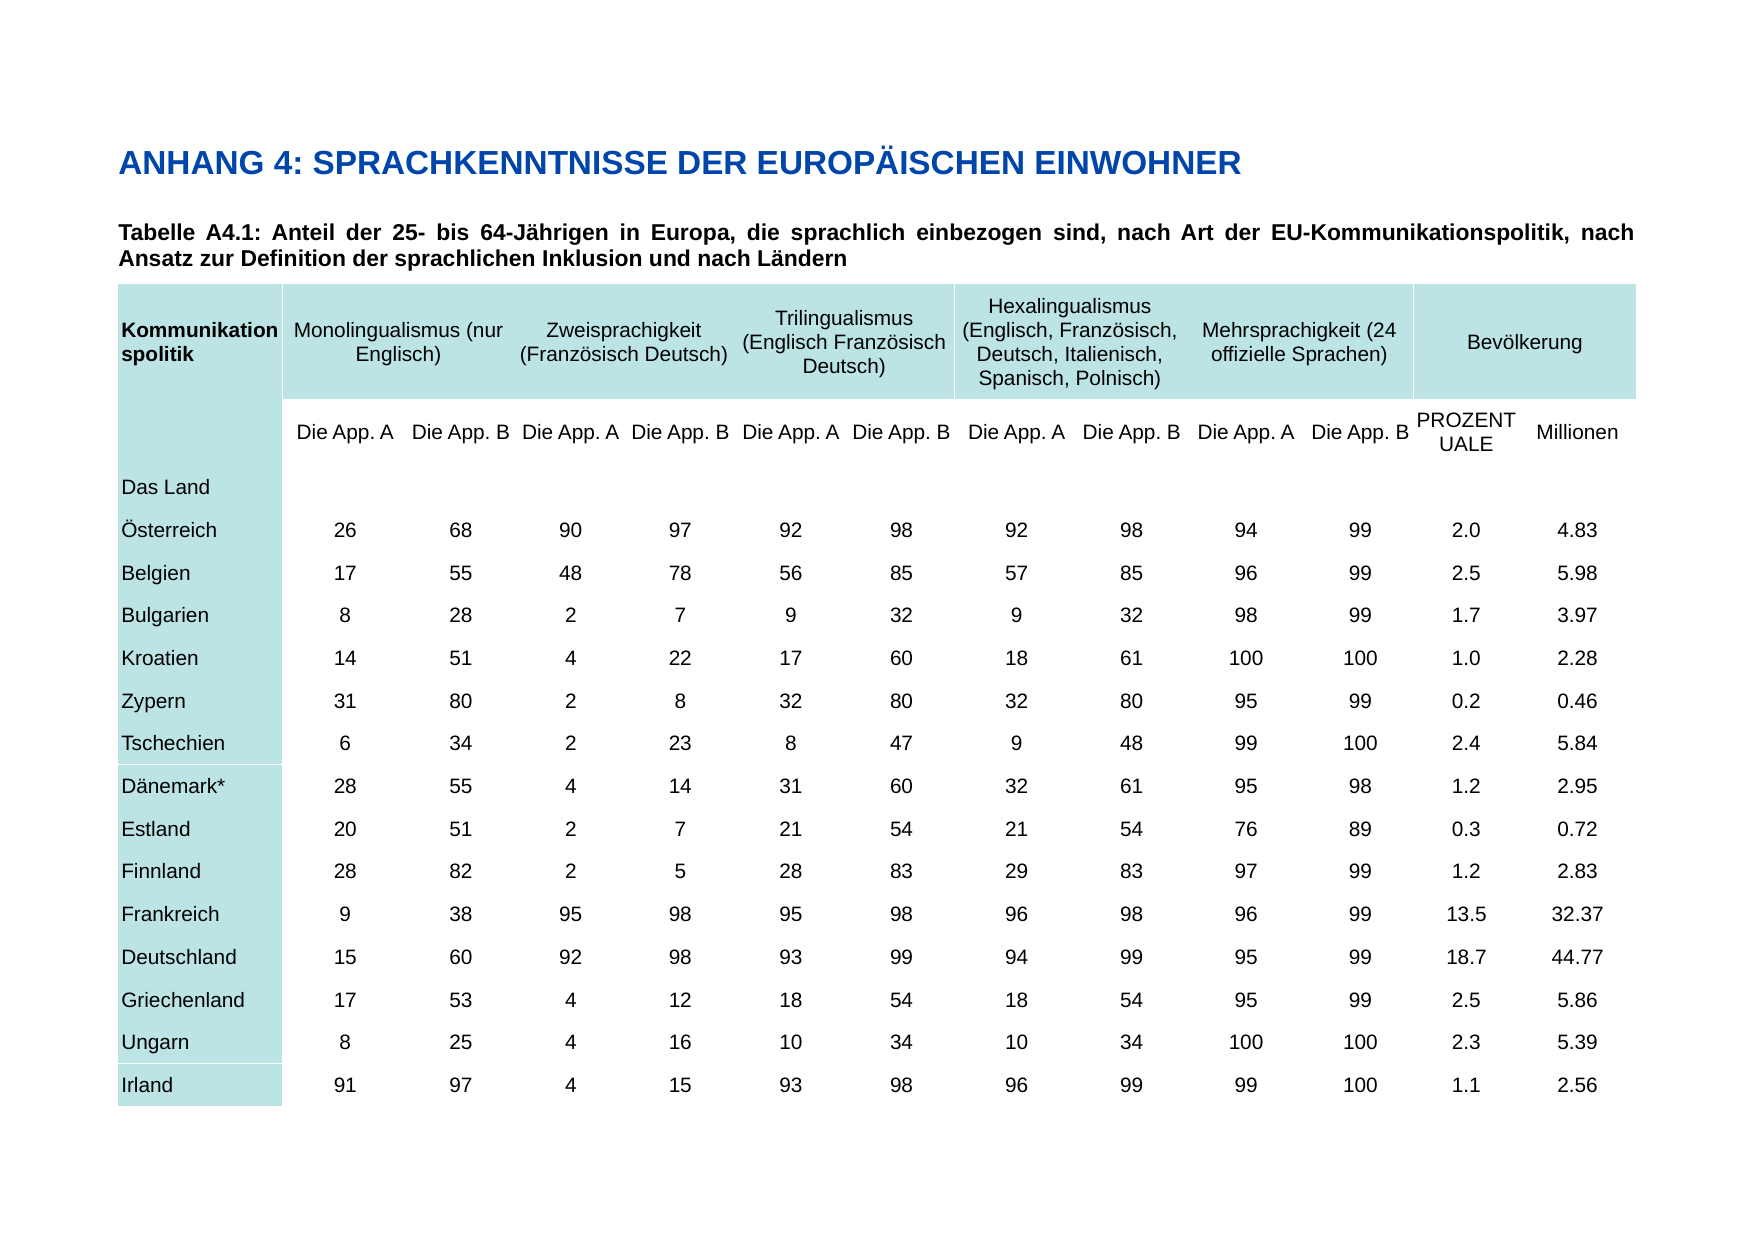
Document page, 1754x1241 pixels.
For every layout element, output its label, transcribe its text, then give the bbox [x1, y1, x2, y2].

table_cell 2.3 [1414, 1021, 1519, 1063]
table_cell 80 [848, 679, 954, 722]
table_cell 96 [955, 893, 1078, 935]
table_cell 10 [733, 1021, 848, 1063]
table_header Hexalingualismus (Englisch, Französisch, Deutsch, Italienisch, Spanisch, Polnisch) [955, 284, 1185, 399]
table_cell 32 [848, 594, 954, 636]
table_cell 29 [955, 850, 1078, 893]
table_cell 4 [514, 765, 627, 807]
table_cell 92 [955, 508, 1078, 551]
table_cell [627, 466, 733, 508]
table_cell 28 [733, 850, 848, 893]
table_cell 83 [1078, 850, 1185, 893]
table_cell 91 [283, 1064, 407, 1106]
table_cell [955, 466, 1078, 508]
table_cell 20 [283, 807, 407, 850]
table_cell 4.83 [1519, 508, 1636, 551]
table_cell 82 [408, 850, 514, 893]
table_cell Kroatien [118, 636, 282, 679]
table_cell 48 [1078, 722, 1185, 764]
table_cell Tschechien [118, 722, 282, 764]
table_cell 48 [514, 551, 627, 594]
table_cell 34 [1078, 1021, 1185, 1063]
table_cell 1.2 [1414, 850, 1519, 893]
table_cell 1.2 [1414, 765, 1519, 807]
table_cell 95 [1185, 978, 1307, 1021]
table_cell 100 [1185, 636, 1307, 679]
table_cell 22 [627, 636, 733, 679]
table_cell 85 [848, 551, 954, 594]
table_cell 5.84 [1519, 722, 1636, 764]
table_cell [1185, 466, 1307, 508]
table_cell Die App. A [283, 399, 407, 466]
table_cell 2 [514, 722, 627, 764]
table_cell 99 [1185, 1064, 1307, 1106]
table_cell 60 [408, 935, 514, 978]
table_cell 54 [848, 978, 954, 1021]
table_cell 15 [627, 1064, 733, 1106]
table_cell 7 [627, 807, 733, 850]
table_cell 99 [1185, 722, 1307, 764]
table_cell 4 [514, 978, 627, 1021]
table_cell 8 [283, 594, 407, 636]
table_cell 99 [1307, 850, 1413, 893]
table_cell Frankreich [118, 893, 282, 935]
table_cell 95 [733, 893, 848, 935]
table_cell 2.28 [1519, 636, 1636, 679]
table_cell 26 [283, 508, 407, 551]
table_cell 9 [283, 893, 407, 935]
table_cell Die App. A [955, 399, 1078, 466]
table_cell 44.77 [1519, 935, 1636, 978]
table_cell 56 [733, 551, 848, 594]
table_cell 2 [514, 807, 627, 850]
table_cell 1.0 [1414, 636, 1519, 679]
table_cell 17 [283, 978, 407, 1021]
table_cell [283, 466, 407, 508]
table_cell 96 [1185, 893, 1307, 935]
table_cell PROZENTUALE [1414, 399, 1519, 466]
table_cell [848, 466, 954, 508]
table_cell 4 [514, 636, 627, 679]
table_cell 32 [1078, 594, 1185, 636]
table_cell Estland [118, 807, 282, 850]
table_cell 95 [1185, 765, 1307, 807]
text Tabelle A4.1: Anteil der 25- bis 64-Jährigen in Europa, die sprachlich einbezogen sind, nach Art der EU-Kommunikationspolitik, nach Ansatz zur Definition der sprachlichen Inklusion und nach Ländern [118, 219, 1636, 272]
table_cell 14 [283, 636, 407, 679]
table_cell 99 [848, 935, 954, 978]
table_cell 2.83 [1519, 850, 1636, 893]
table_cell 89 [1307, 807, 1413, 850]
table_cell 98 [1078, 508, 1185, 551]
table_cell [118, 399, 282, 466]
table_cell 83 [848, 850, 954, 893]
table_cell 8 [733, 722, 848, 764]
table_cell Dänemark* [118, 765, 282, 807]
table_cell [1414, 466, 1519, 508]
table_cell 93 [733, 1064, 848, 1106]
table_cell [408, 466, 514, 508]
table_header Kommunikationspolitik [118, 284, 282, 399]
table_cell 98 [627, 935, 733, 978]
table_cell 100 [1307, 636, 1413, 679]
table_cell 96 [1185, 551, 1307, 594]
table_cell 99 [1307, 893, 1413, 935]
table_cell Zypern [118, 679, 282, 722]
table_cell 5 [627, 850, 733, 893]
table_cell 6 [283, 722, 407, 764]
table_cell 100 [1307, 722, 1413, 764]
table_cell 61 [1078, 636, 1185, 679]
table_cell 5.98 [1519, 551, 1636, 594]
table_cell 94 [955, 935, 1078, 978]
table_cell 96 [955, 1064, 1078, 1106]
table_cell 95 [1185, 935, 1307, 978]
table_cell Deutschland [118, 935, 282, 978]
table_cell Belgien [118, 551, 282, 594]
table_header Monolingualismus (nur Englisch) [283, 284, 514, 399]
table_cell 2.95 [1519, 765, 1636, 807]
table_cell 80 [1078, 679, 1185, 722]
table_cell 98 [848, 508, 954, 551]
table_cell 32 [955, 679, 1078, 722]
subtitle ANHANG 4: SPRACHKENNTNISSE DER EUROPÄISCHEN EINWOHNER [118, 143, 1636, 182]
table_cell 61 [1078, 765, 1185, 807]
table_cell Das Land [118, 466, 282, 508]
table_cell 94 [1185, 508, 1307, 551]
table_cell 18 [733, 978, 848, 1021]
table_cell Die App. B [1078, 399, 1185, 466]
table_cell 53 [408, 978, 514, 1021]
table_cell Die App. B [627, 399, 733, 466]
table_cell 16 [627, 1021, 733, 1063]
table_cell 98 [627, 893, 733, 935]
table_cell Millionen [1519, 399, 1636, 466]
table_cell 93 [733, 935, 848, 978]
table_cell 15 [283, 935, 407, 978]
table_cell 18 [955, 636, 1078, 679]
table_cell 100 [1307, 1064, 1413, 1106]
table_cell 28 [283, 850, 407, 893]
table_cell 95 [514, 893, 627, 935]
table_cell 10 [955, 1021, 1078, 1063]
table_cell [1307, 466, 1413, 508]
table_cell 99 [1307, 508, 1413, 551]
table_cell 2.4 [1414, 722, 1519, 764]
table_cell Bulgarien [118, 594, 282, 636]
table_cell 97 [627, 508, 733, 551]
table_cell 97 [408, 1064, 514, 1106]
table_cell 8 [283, 1021, 407, 1063]
table_cell 4 [514, 1021, 627, 1063]
table_cell 99 [1307, 978, 1413, 1021]
table_cell 99 [1078, 1064, 1185, 1106]
table_cell 54 [1078, 807, 1185, 850]
table_cell 1.7 [1414, 594, 1519, 636]
table_cell 34 [848, 1021, 954, 1063]
table_cell 99 [1307, 594, 1413, 636]
table_cell 21 [955, 807, 1078, 850]
table_cell Die App. B [848, 399, 954, 466]
table_cell Finnland [118, 850, 282, 893]
table_cell 4 [514, 1064, 627, 1106]
table_header Zweisprachigkeit (Französisch Deutsch) [514, 284, 733, 399]
table_cell 18 [955, 978, 1078, 1021]
table_cell 99 [1307, 551, 1413, 594]
table_cell 99 [1307, 935, 1413, 978]
table_cell 8 [627, 679, 733, 722]
table_cell Griechenland [118, 978, 282, 1021]
table_cell 21 [733, 807, 848, 850]
table_cell 95 [1185, 679, 1307, 722]
table_cell 54 [1078, 978, 1185, 1021]
table_cell 2 [514, 594, 627, 636]
table_cell 76 [1185, 807, 1307, 850]
table_cell 17 [733, 636, 848, 679]
table_cell 32 [955, 765, 1078, 807]
table_cell 32 [733, 679, 848, 722]
table_cell 0.72 [1519, 807, 1636, 850]
table_cell 78 [627, 551, 733, 594]
table_cell 34 [408, 722, 514, 764]
table_header Trilingualismus (Englisch Französisch Deutsch) [733, 284, 954, 399]
table_cell 100 [1307, 1021, 1413, 1063]
table_cell 47 [848, 722, 954, 764]
table_cell 2.5 [1414, 551, 1519, 594]
table_cell Ungarn [118, 1021, 282, 1063]
table_cell 98 [1185, 594, 1307, 636]
table_cell 5.39 [1519, 1021, 1636, 1063]
table_cell Österreich [118, 508, 282, 551]
table_cell 17 [283, 551, 407, 594]
table_cell [1078, 466, 1185, 508]
table_cell Die App. A [1185, 399, 1307, 466]
table_cell 98 [1078, 893, 1185, 935]
table_cell 85 [1078, 551, 1185, 594]
table_cell 97 [1185, 850, 1307, 893]
table_cell 3.97 [1519, 594, 1636, 636]
table_cell 100 [1185, 1021, 1307, 1063]
table_cell Die App. B [1307, 399, 1413, 466]
table_cell 13.5 [1414, 893, 1519, 935]
table_cell 60 [848, 765, 954, 807]
table_cell 12 [627, 978, 733, 1021]
table_cell 28 [283, 765, 407, 807]
table_cell 54 [848, 807, 954, 850]
table_cell 0.3 [1414, 807, 1519, 850]
table_cell 9 [955, 594, 1078, 636]
table_cell 38 [408, 893, 514, 935]
table_cell 98 [848, 1064, 954, 1106]
table_cell Irland [118, 1064, 282, 1106]
table_cell 31 [283, 679, 407, 722]
table_cell Die App. B [408, 399, 514, 466]
table_cell 57 [955, 551, 1078, 594]
table_header Mehrsprachigkeit (24 offizielle Sprachen) [1185, 284, 1413, 399]
table_cell 51 [408, 636, 514, 679]
table_cell [1519, 466, 1636, 508]
table_cell 18.7 [1414, 935, 1519, 978]
table_cell 2.0 [1414, 508, 1519, 551]
table_cell 31 [733, 765, 848, 807]
table_cell 92 [514, 935, 627, 978]
table_cell 60 [848, 636, 954, 679]
table_cell [733, 466, 848, 508]
table_cell 55 [408, 765, 514, 807]
table_cell 99 [1307, 679, 1413, 722]
table_cell 51 [408, 807, 514, 850]
table_cell 0.46 [1519, 679, 1636, 722]
table_cell Die App. A [514, 399, 627, 466]
table_cell 9 [955, 722, 1078, 764]
table_cell 90 [514, 508, 627, 551]
table_cell 5.86 [1519, 978, 1636, 1021]
table_cell 9 [733, 594, 848, 636]
table_cell 2.5 [1414, 978, 1519, 1021]
table_cell 0.2 [1414, 679, 1519, 722]
table_cell 92 [733, 508, 848, 551]
table_cell 23 [627, 722, 733, 764]
table_cell 98 [848, 893, 954, 935]
table_cell 25 [408, 1021, 514, 1063]
table_cell 7 [627, 594, 733, 636]
table_cell 2 [514, 850, 627, 893]
table_cell 32.37 [1519, 893, 1636, 935]
table_cell 1.1 [1414, 1064, 1519, 1106]
table_cell 28 [408, 594, 514, 636]
table_cell [514, 466, 627, 508]
table_cell 98 [1307, 765, 1413, 807]
table_cell Die App. A [733, 399, 848, 466]
table_cell 55 [408, 551, 514, 594]
table_cell 68 [408, 508, 514, 551]
table_cell 99 [1078, 935, 1185, 978]
table_cell 14 [627, 765, 733, 807]
table_cell 80 [408, 679, 514, 722]
table_cell 2.56 [1519, 1064, 1636, 1106]
table_header Bevölkerung [1414, 284, 1636, 399]
table_cell 2 [514, 679, 627, 722]
